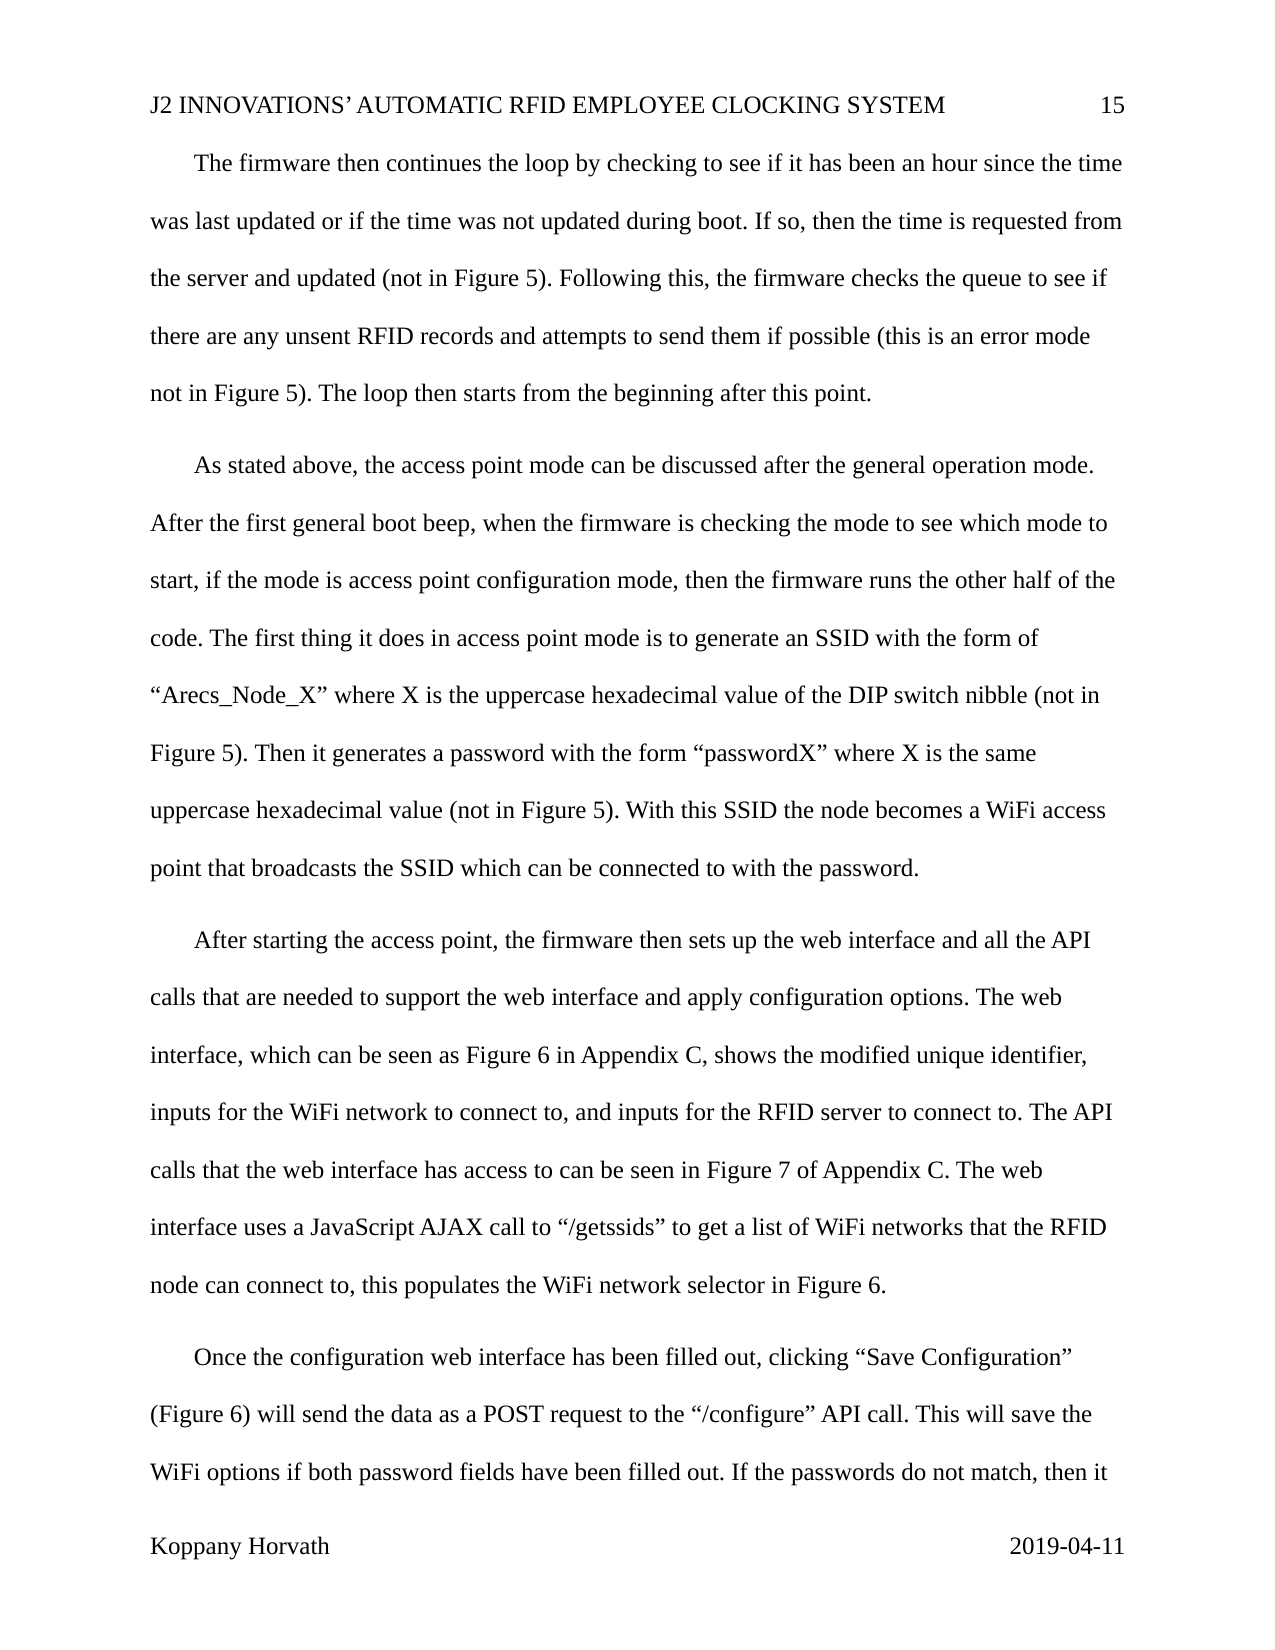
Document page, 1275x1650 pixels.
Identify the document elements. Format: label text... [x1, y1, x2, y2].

text After starting the access point, the firmware then sets up the web interface and all the API calls that are needed to support the web interface and apply configuration options. The web interface, which can be seen as Figure 6 in Appendix C, shows the modified unique identifier, inputs for the WiFi network to connect to, and inputs for the RFID server to connect to. The API calls that the web interface has access to can be seen in Figure 7 of Appendix C. The web interface uses a JavaScript AJAX call to “/getssids” to get a list of WiFi networks that the RFID node can connect to, this populates the WiFi network selector in Figure 6. [150, 925, 1125, 1299]
text As stated above, the access point mode can be discussed after the general operation mode. After the first general boot beep, when the firmware is checking the mode to see which mode to start, if the mode is access point configuration mode, then the firmware runs the other half of the code. The first thing it does in access point mode is to generate an SSID with the form of “Arecs_Node_X” where X is the uppercase hexadecimal value of the DIP switch nibble (not in Figure 5). Then it generates a password with the form “passwordX” where X is the same uppercase hexadecimal value (not in Figure 5). With this SSID the node becomes a WiFi access point that broadcasts the SSID which can be connected to with the password. [150, 450, 1125, 882]
text Once the configuration web interface has been filled out, clicking “Save Configuration” (Figure 6) will send the data as a POST request to the “/configure” API call. This will save the WiFi options if both password fields have been filled out. If the passwords do not match, then it [150, 1342, 1125, 1486]
text The firmware then continues the loop by checking to see if it has been an hour since the time was last updated or if the time was not updated during boot. If so, then the time is requested from the server and updated (not in Figure 5). Following this, the firmware checks the queue to see if there are any unsent RFID records and attempts to send them if possible (this is an error mode not in Figure 5). The loop then starts from the beginning after this point. [150, 148, 1125, 407]
